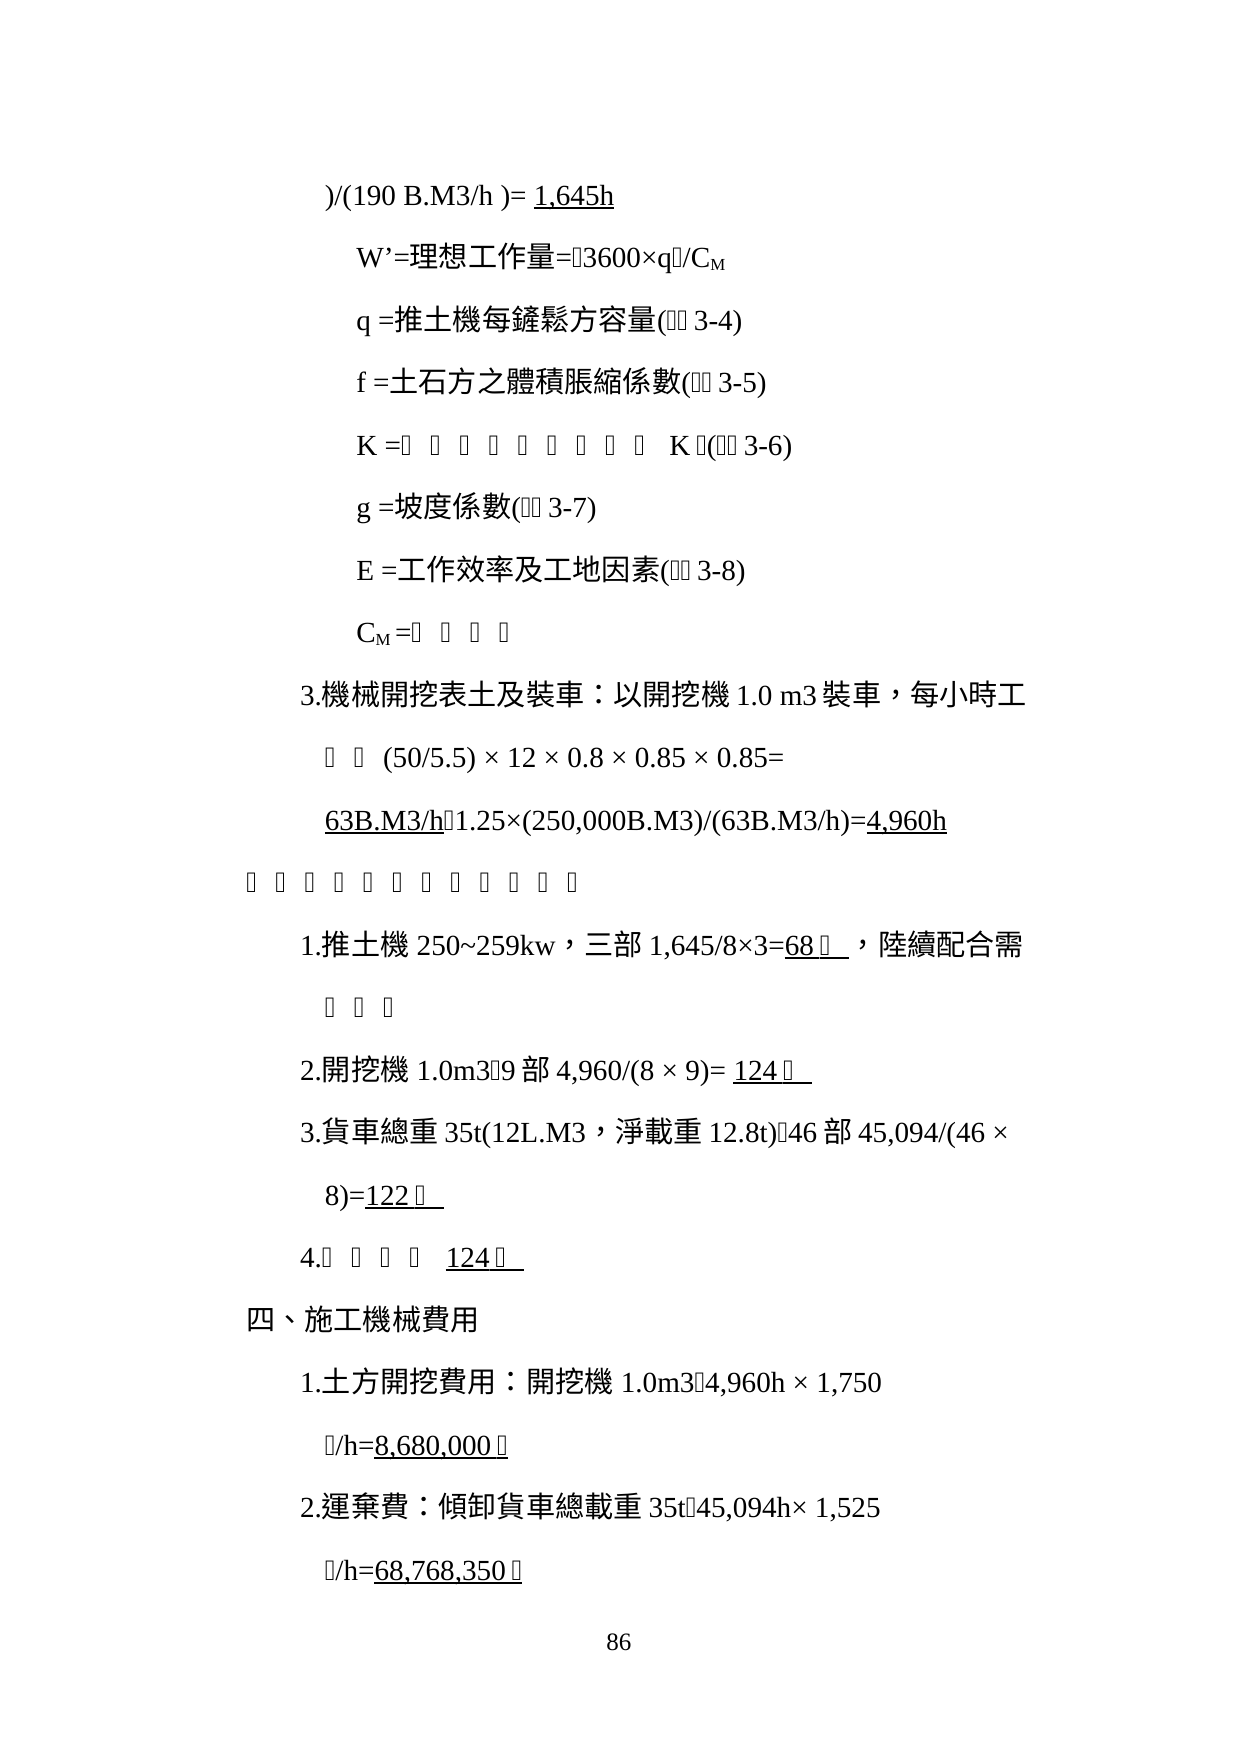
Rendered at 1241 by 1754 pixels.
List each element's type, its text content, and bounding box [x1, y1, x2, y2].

text 4.工作天為 124天 [300, 1218, 1050, 1280]
text 1.土方開挖費用：開挖機 1.0m3：4,960h × 1,750元/h=8,680,000元 [300, 1343, 1050, 1468]
text g =坡度係數(詳表3-7) [356, 468, 1050, 530]
text W’=理想工作量=（3600×q）/CM [356, 218, 1050, 280]
text 3.貨車總重35t(12L.M3，淨載重12.8t)，46部45,094/(46 × 8)=122天 [300, 1093, 1050, 1218]
text q =推土機每鏟鬆方容量(詳表3-4) [356, 280, 1050, 343]
text 3.機械開挖表土及裝車：以開挖機1.0 m3裝車，每小時工作量(50/5.5) × 12 × 0.8 × 0.85 × 0.85= 63B.M3/h，1.25×(250,000B.M3)/(63B.M3/h)=4,960h [300, 655, 1050, 843]
text 2.運棄費：傾卸貨車總載重35t：45,094h× 1,525元/h=68,768,350元 [300, 1468, 1050, 1593]
text )/(190 B.M3/h )= 1,645h [300, 155, 1050, 218]
text 三、工作組日及工作天計算 [246, 843, 1050, 905]
text E =工作效率及工地因素(詳表3-8) [356, 530, 1050, 593]
text 四、施工機械費用 [246, 1280, 1050, 1343]
text 1.推土機 250~259kw，三部1,645/8×3=68天，陸續配合需要施作 [300, 905, 1050, 1030]
text CM =循環時間 [356, 593, 1050, 655]
text 2.開挖機 1.0m3，9部4,960/(8 × 9)= 124天 [300, 1030, 1050, 1093]
text f =土石方之體積脹縮係數(詳表3-5) [356, 343, 1050, 405]
text K =推土及刮運作業時之K值(詳表3-6) [356, 405, 1050, 468]
